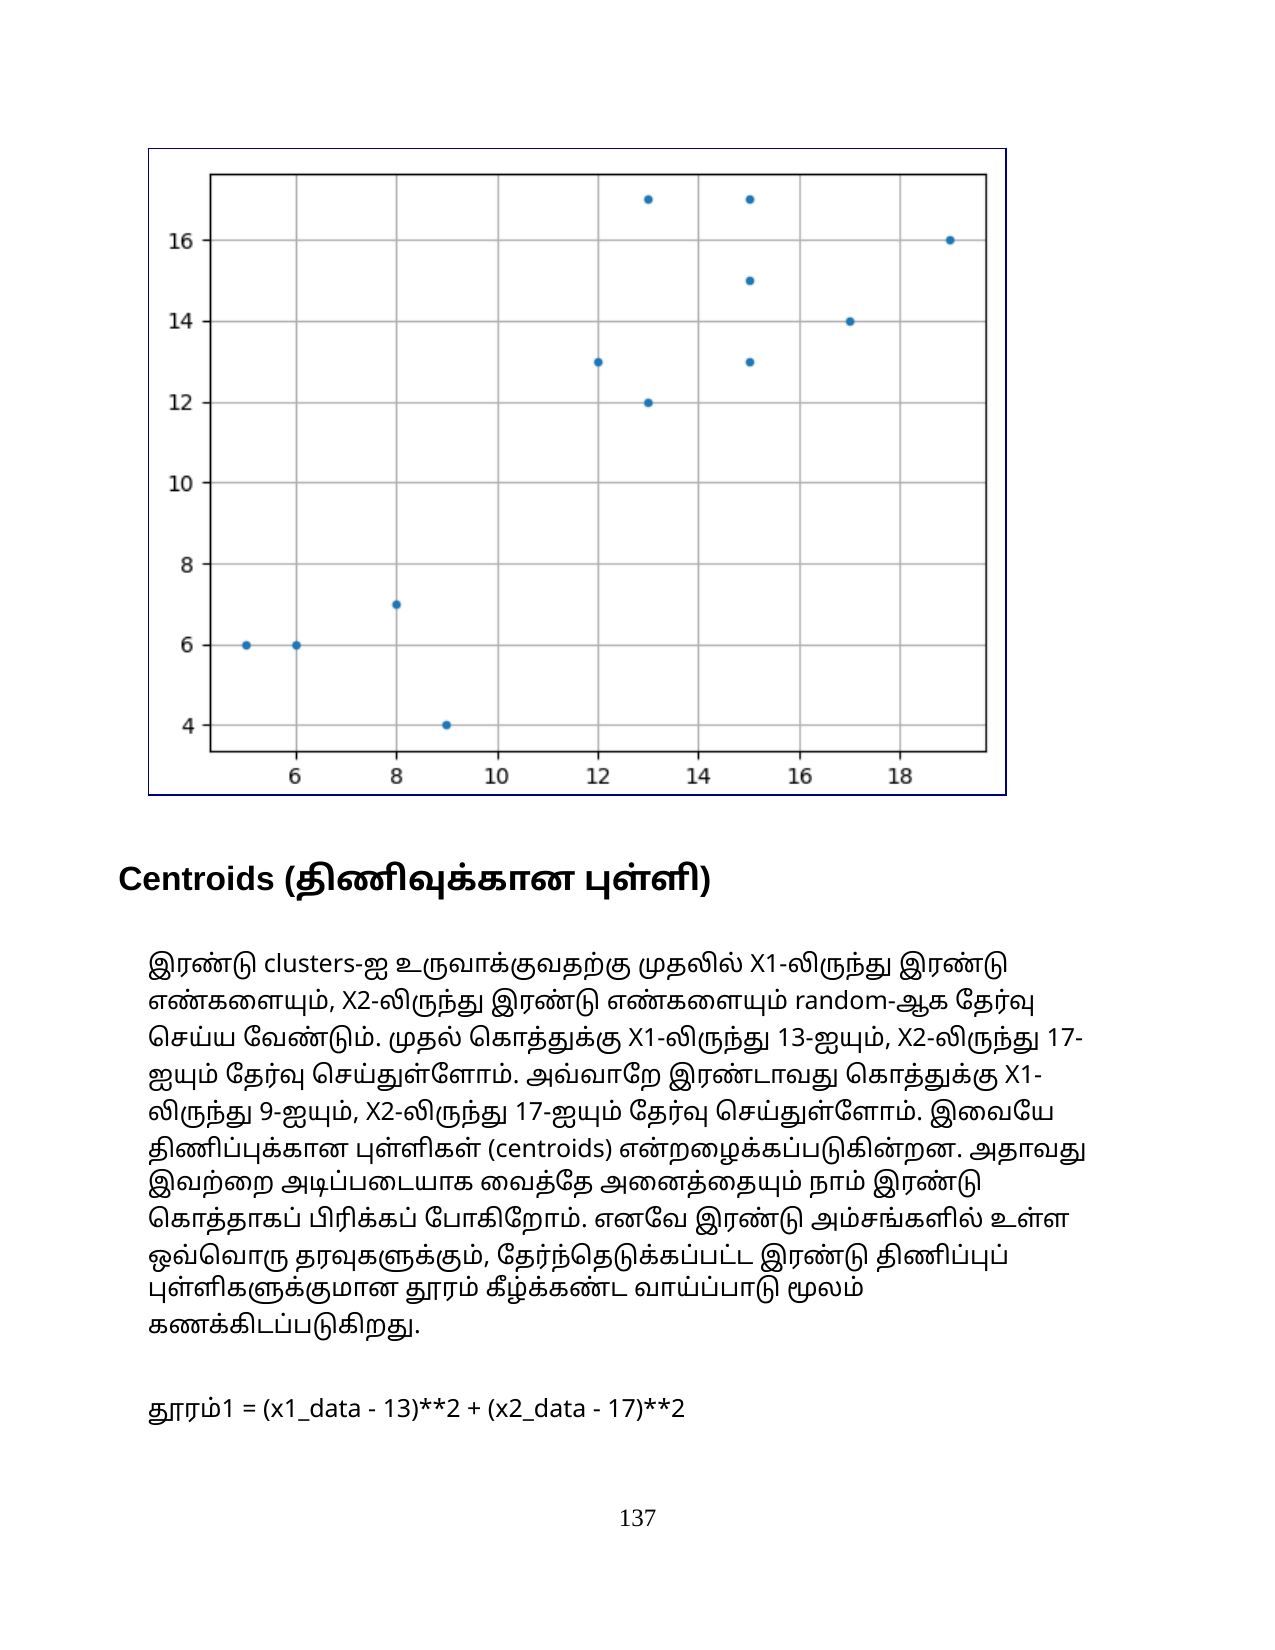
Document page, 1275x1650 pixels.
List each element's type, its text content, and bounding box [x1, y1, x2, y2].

picture [149, 149, 1005, 794]
subtitle Centroids (திணிவுக்கான புள்ளி) [118, 859, 1157, 904]
text தூரம்1 = (x1_data - 13)**2 + (x2_data - 17)**2 [118, 1327, 1157, 1457]
text இரண்டு clusters-ஐ உருவாக்குவதற்கு முதலில் X1-லிருந்து இரண்டு எண்களையும், X2-லிருந்து இரண்டு எண்களையும் random-ஆக தேர்வு செய்ய வேண்டும். முதல் கொத்துக்கு X1-லிருந்து 13-ஐயும், X2-லிருந்து 17-ஐயும் தேர்வு செய்துள்ளோம். அவ்வாறே இரண்டாவது கொத்துக்கு X1-லிருந்து 9-ஐயும், X2-லிருந்து 17-ஐயும் தேர்வு செய்துள்ளோம். இவையே திணிப்புக்கான புள்ளிகள் (centroids) என்றழைக்கப்படுகின்றன. அதாவது இவற்றை அடிப்படையாக வைத்தே அனைத்தையும் நாம் இரண்டு கொத்தாகப் பிரிக்கப் போகிறோம். எனவே இரண்டு அம்சங்களில் உள்ள ஒவ்வொரு தரவுகளுக்கும், தேர்ந்தெடுக்கப்பட்ட இரண்டு திணிப்புப் புள்ளிகளுக்குமான தூரம் கீழ்க்கண்ட வாய்ப்பாடு மூலம் கணக்கிடப்படுகிறது. [118, 917, 1157, 1327]
